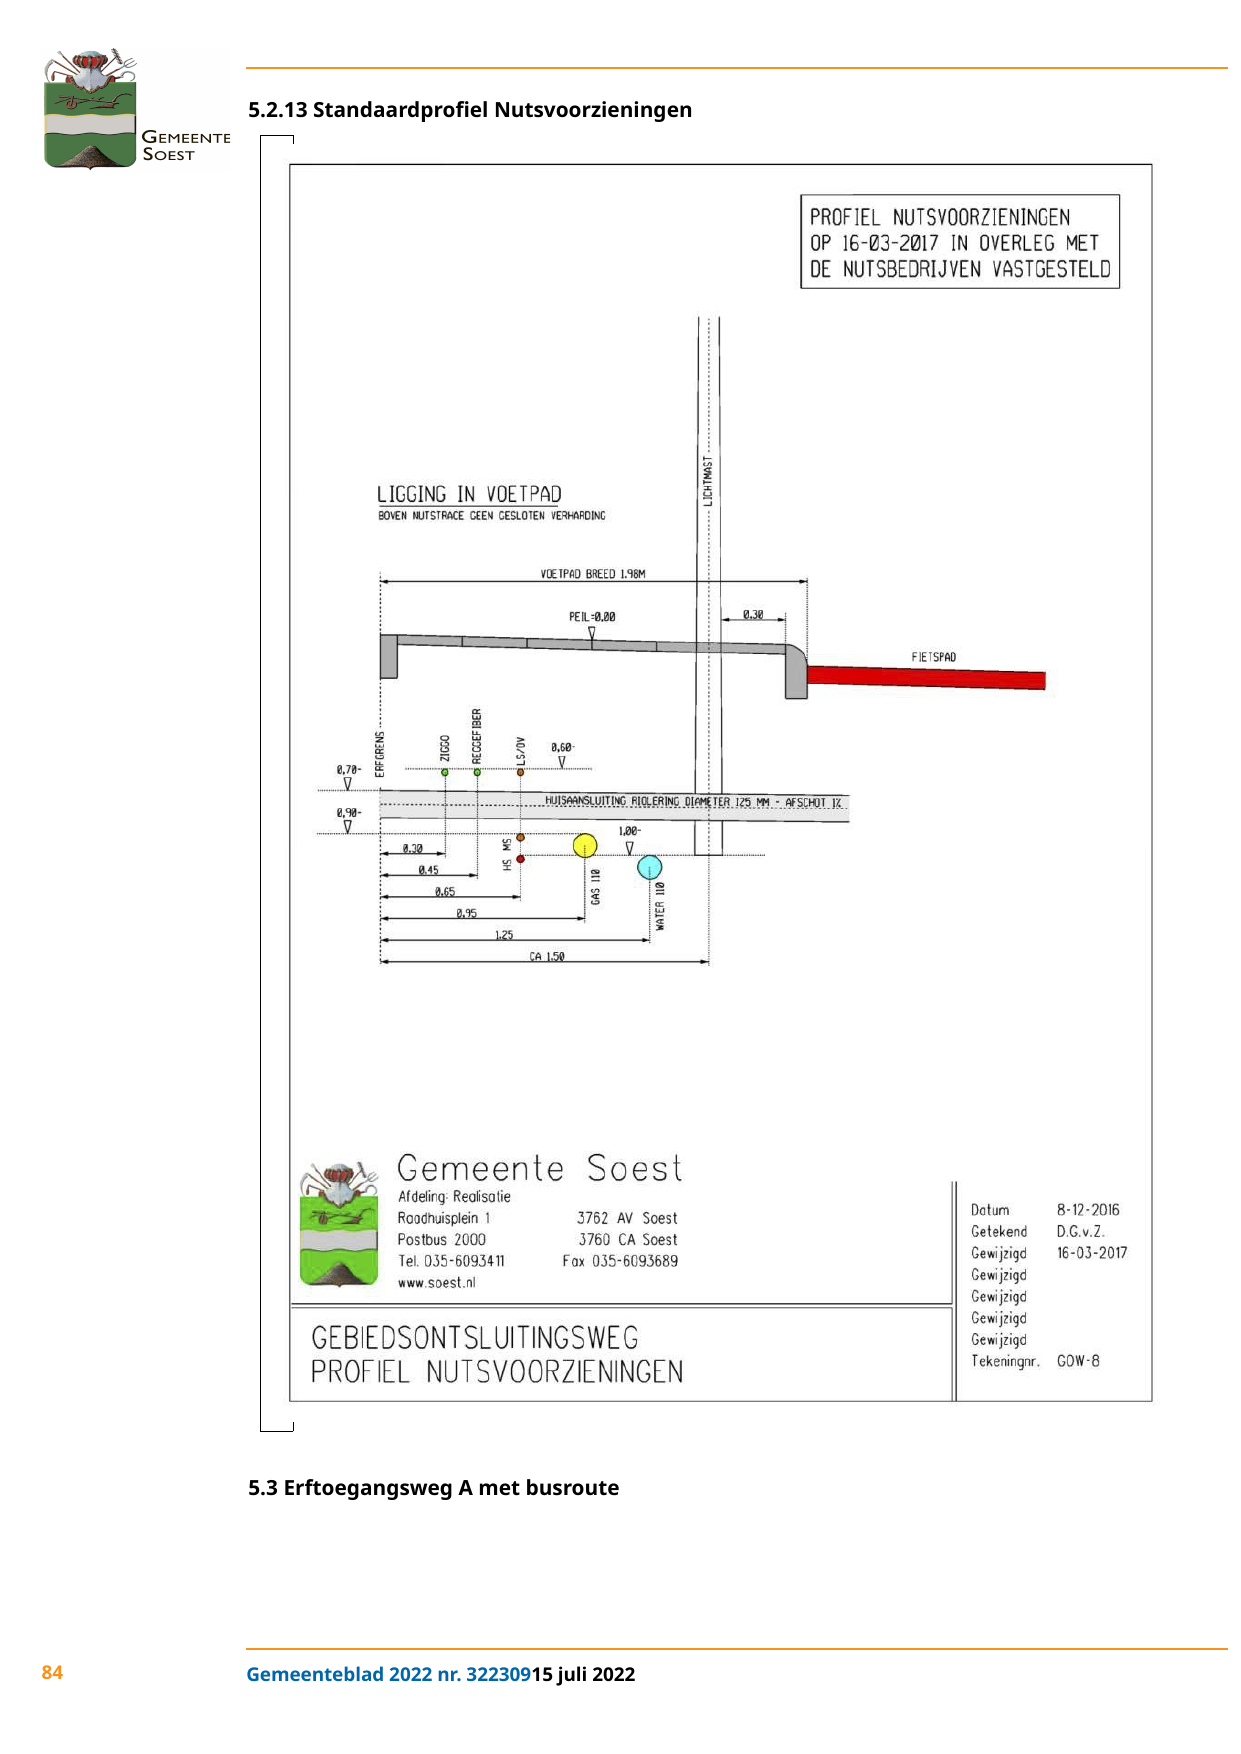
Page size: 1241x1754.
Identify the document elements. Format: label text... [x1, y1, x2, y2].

picture [41, 47, 231, 172]
text 5.3 Erftoegangsweg A met busroute [248, 1473, 1152, 1502]
text 5.2.13 Standaardprofiel Nutsvoorzieningen [248, 95, 1152, 123]
picture [268, 144, 1173, 1422]
